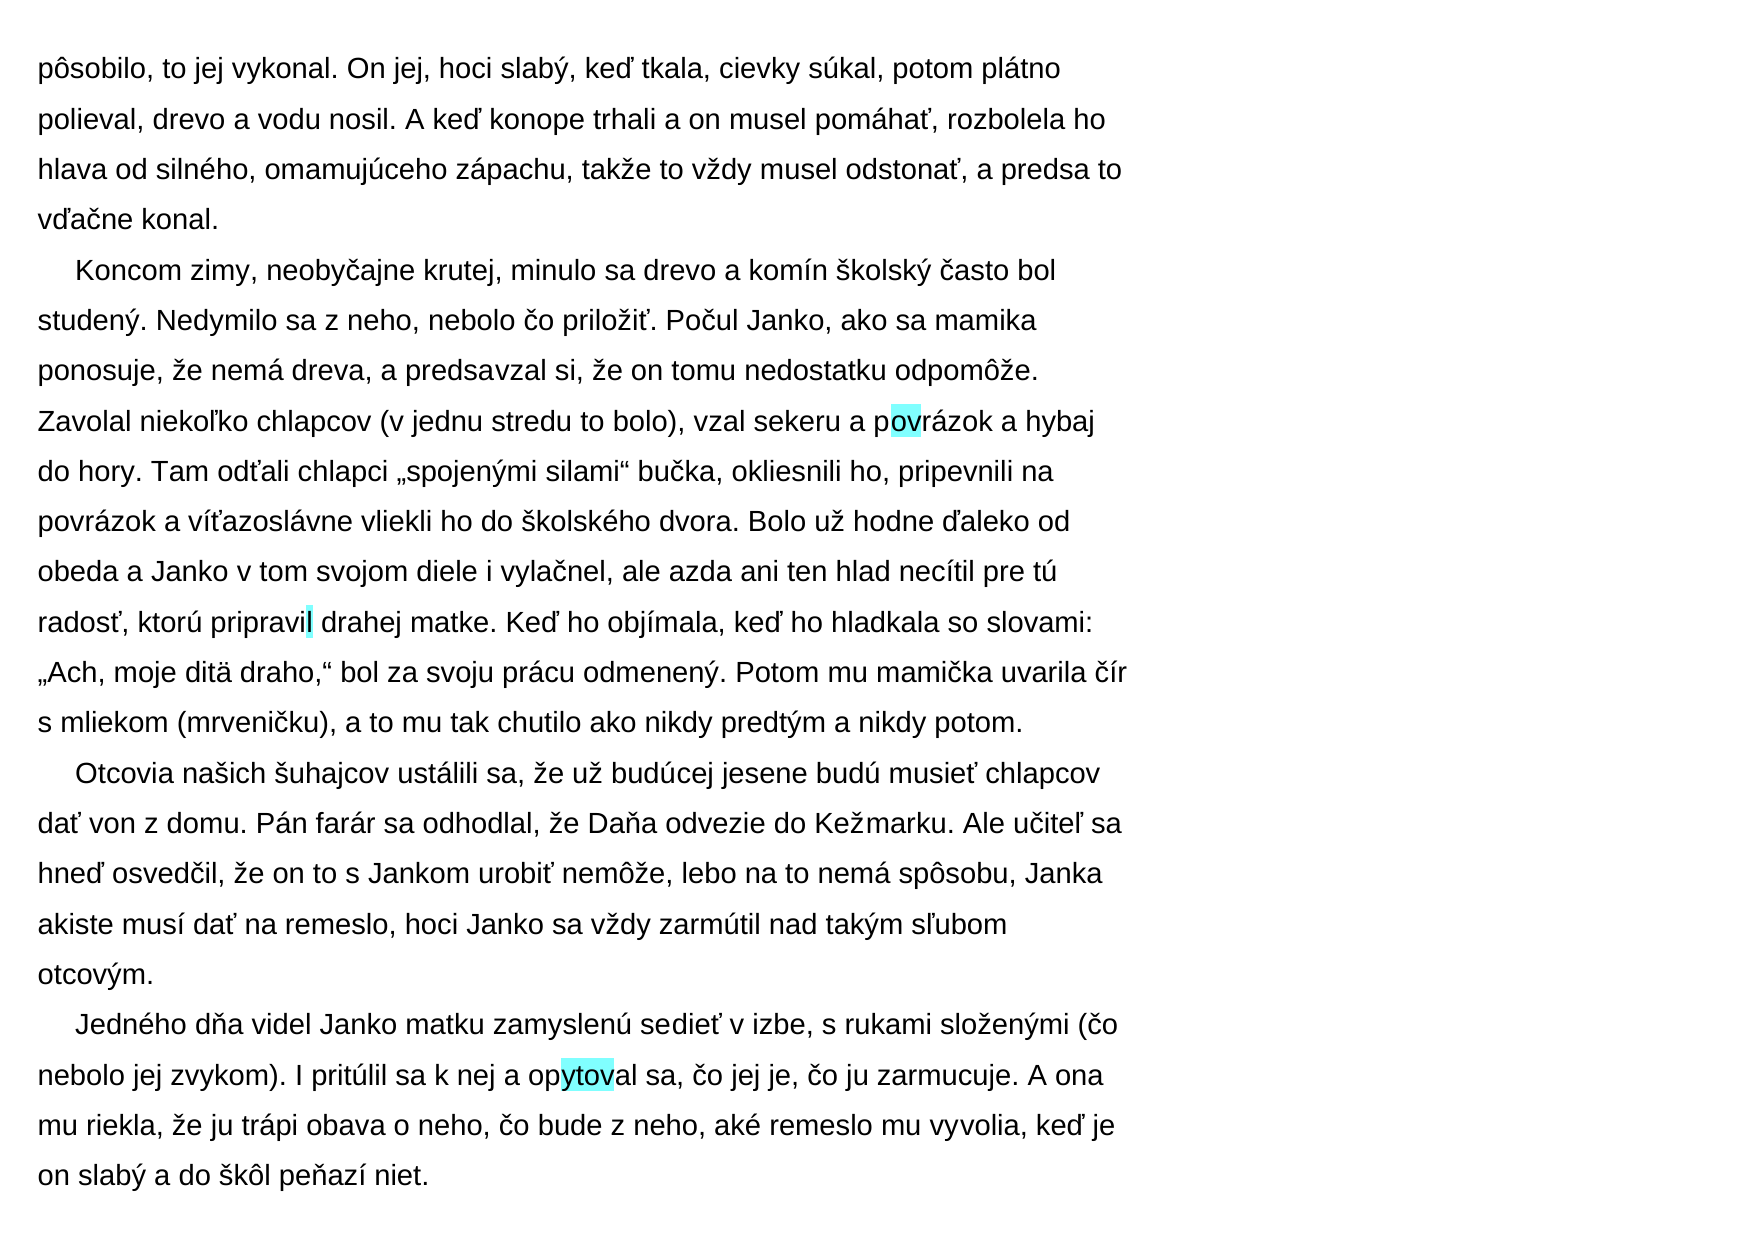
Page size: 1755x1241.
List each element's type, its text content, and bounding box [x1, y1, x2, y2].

text pôsobilo, to jej vykonal. On jej, hoci slabý, keď tkala, cievky súkal, potom plátno polieval, drevo a vodu nosil. A keď konope trhali a on musel pomáhať, rozbolela ho hlava od silné­ho, omamujúceho zápachu, takže to vždy musel odstonať, a predsa to vďačne konal. [37, 51, 1130, 236]
text Koncom zimy, neobyčajne krutej, minulo sa drevo a komín školský často bol studený. Nedy­milo sa z neho, nebolo čo priložiť. Počul Janko, ako sa mamika ponosuje, že nemá dreva, a predsa­vzal si, že on tomu nedostatku odpomôže. Zavolal niekoľko chlapcov (v jednu stredu to bolo), vzal sekeru a povrázok a hybaj do hory. Tam odťali chlapci „spojenými silami“ bučka, okliesnili ho, pripevnili na povrázok a víťazoslávne vliekli ho do školského dvora. Bolo už hodne ďaleko od obeda a Janko v tom svojom diele i vylačnel, ale azda ani ten hlad necítil pre tú radosť, ktorú pripravil drahej matke. Keď ho objímala, keď ho hladkala so slovami: „Ach, moje ditä draho,“ bol za svoju prácu odmenený. Potom mu mamička uvarila čír s mliekom (mrveničku), a to mu tak chutilo ako nikdy predtým a nikdy potom. [37, 253, 1130, 739]
text Jedného dňa videl Janko matku zamyslenú se­dieť v izbe, s rukami složenými (čo nebolo jej zvykom). I pritúlil sa k nej a opytoval sa, čo jej je, čo ju zarmucuje. A ona mu riekla, že ju trápi obava o neho, čo bude z neho, aké remeslo mu vy­volia, keď je on slabý a do škôl peňazí niet. [37, 1007, 1130, 1192]
text Otcovia našich šuhajcov ustálili sa, že už budú­cej jesene budú musieť chlapcov dať von z domu. Pán farár sa odhodlal, že Daňa odvezie do Kež­marku. Ale učiteľ sa hneď osvedčil, že on to s Jankom urobiť nemôže, lebo na to nemá spôsobu, Janka akiste musí dať na remeslo, hoci Janko sa vždy zarmútil nad takým sľubom otcovým. [37, 756, 1130, 991]
